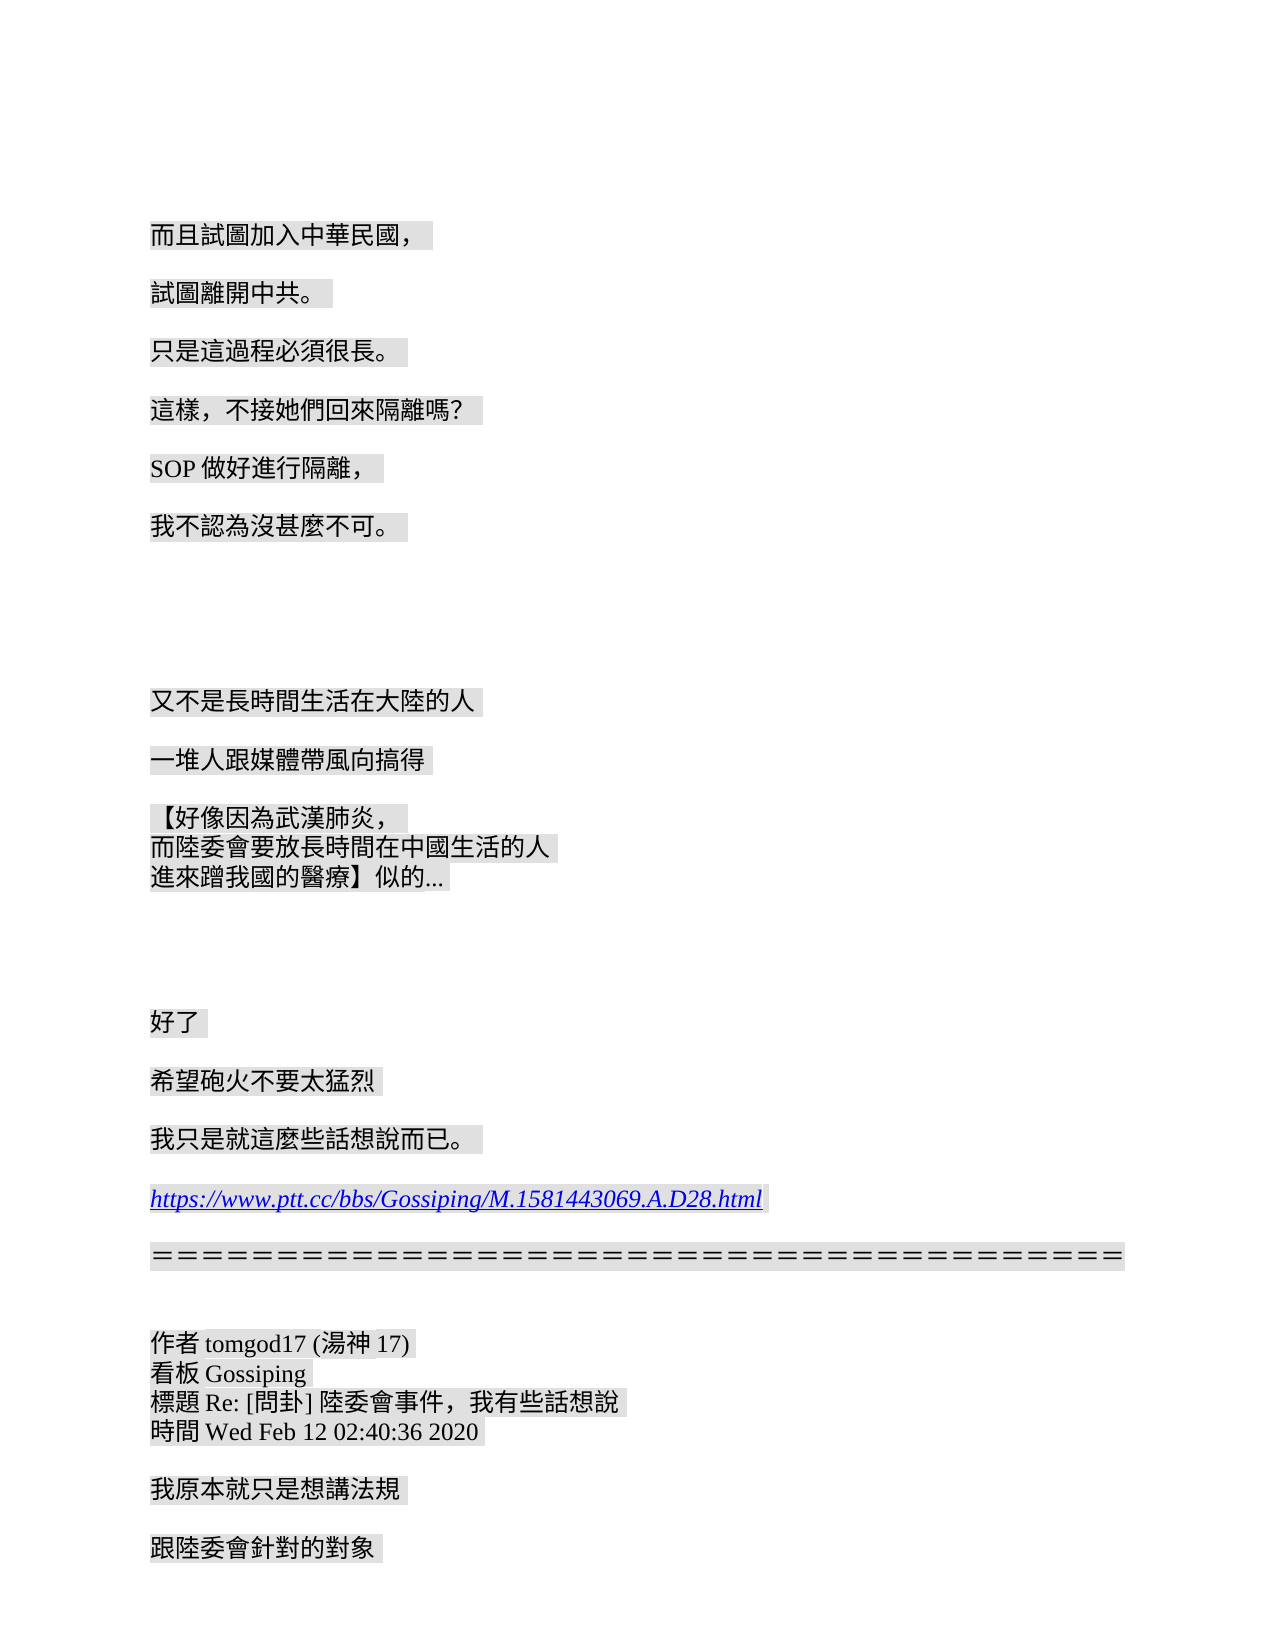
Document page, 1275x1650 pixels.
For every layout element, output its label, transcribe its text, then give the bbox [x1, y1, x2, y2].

text 而且試圖加入中華民國， 試圖離開中共。 只是這過程必須很長。 這樣，不接她們回來隔離嗎？ SOP做好進行隔離， 我不認為沒甚麼不可。 又不是長時間生活在大陸的人 一堆人跟媒體帶風向搞得 【好像因為武漢肺炎， 而陸委會要放長時間在中國生活的人 進來蹭我國的醫療】似的... 好了 希望砲火不要太猛烈 我只是就這麼些話想說而已。 https://www.ptt.cc/bbs/Gossiping/M.1581443069.A.D28.html ＝＝＝＝＝＝＝＝＝＝＝＝＝＝＝＝＝＝＝＝＝＝＝＝＝＝＝＝＝＝＝＝＝＝＝＝＝＝＝ 作者tomgod17 (湯神17) 看板Gossiping 標題Re: [問卦] 陸委會事件，我有些話想說 時間Wed Feb 12 02:40:36 2020 我原本就只是想講法規 跟陸委會針對的對象 [150, 75, 1125, 1563]
